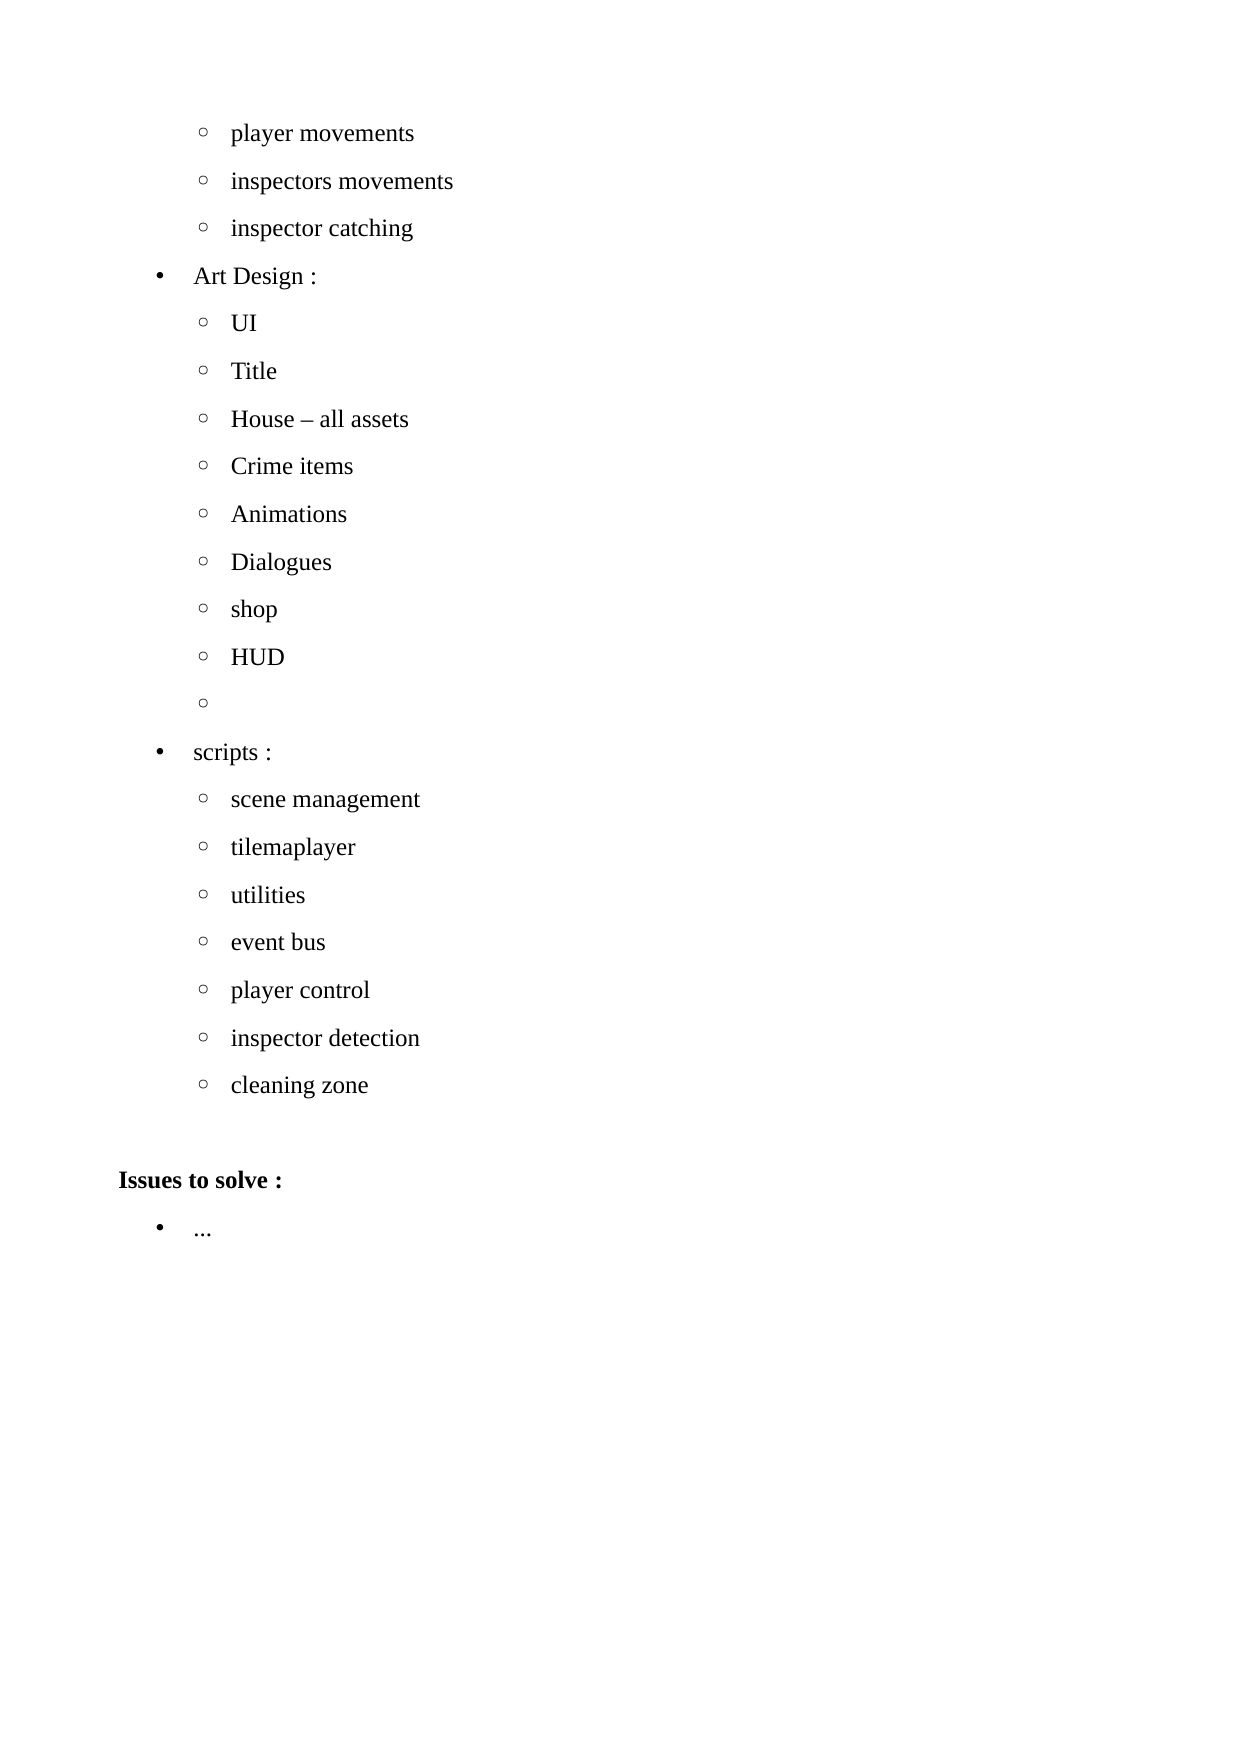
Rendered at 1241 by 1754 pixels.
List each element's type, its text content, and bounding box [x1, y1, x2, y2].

list scripts : [156, 737, 1122, 766]
list inspector catching [193, 213, 1122, 242]
list inspectors movements [193, 166, 1122, 194]
list House – all assets [193, 404, 1122, 432]
list scene management [193, 784, 1122, 813]
list Dialogues [193, 547, 1122, 575]
list tilemaplayer [193, 832, 1122, 861]
list utilities [193, 880, 1122, 908]
list player control [193, 975, 1122, 1004]
list event bus [193, 927, 1122, 956]
list inspector detection [193, 1023, 1122, 1051]
list shop [193, 594, 1122, 623]
list Crime items [193, 451, 1122, 480]
list player movements [193, 118, 1122, 147]
text Issues to solve : [118, 1165, 1122, 1194]
list HUD [193, 642, 1122, 671]
list ... [156, 1213, 1122, 1242]
list Title [193, 356, 1122, 385]
list Animations [193, 499, 1122, 528]
list cleaning zone [193, 1070, 1122, 1099]
list Art Design : [156, 261, 1122, 290]
list UI [193, 308, 1122, 337]
